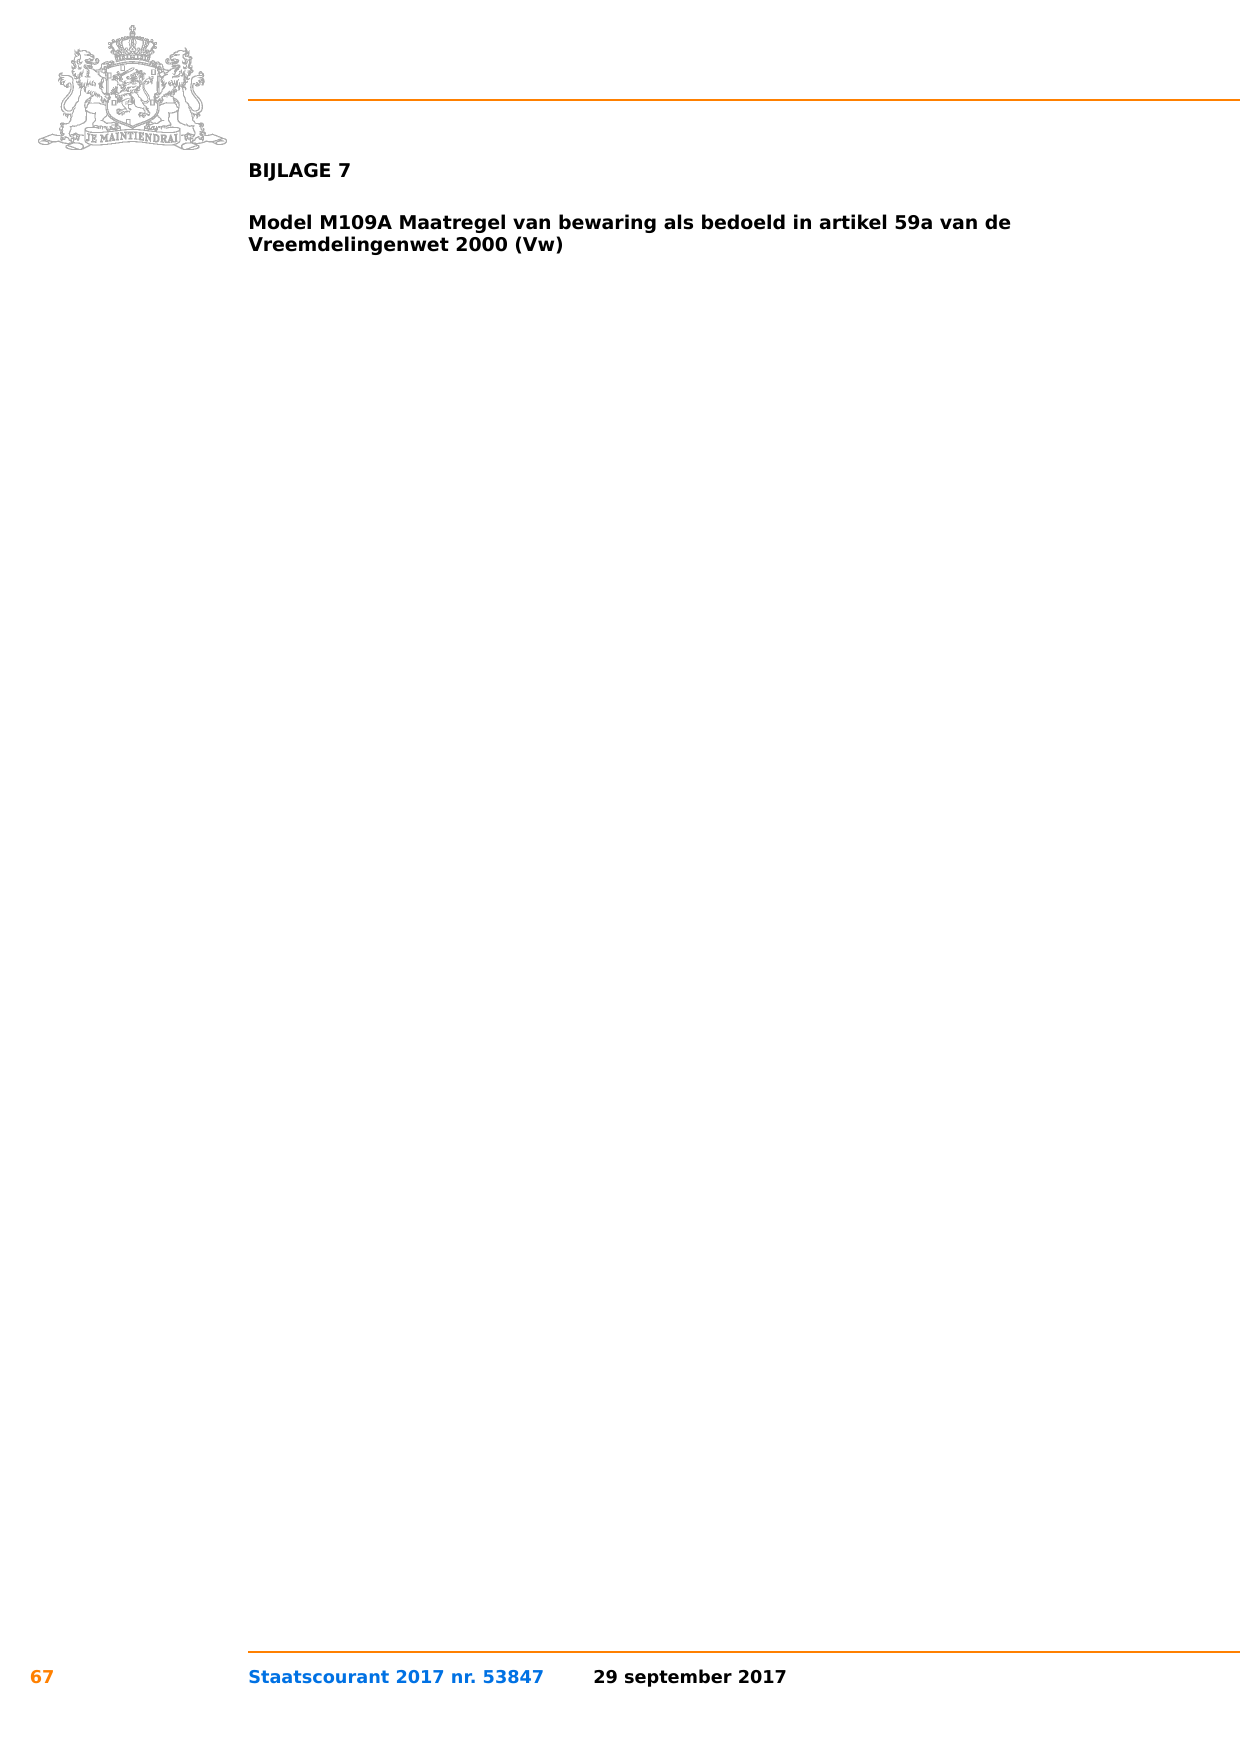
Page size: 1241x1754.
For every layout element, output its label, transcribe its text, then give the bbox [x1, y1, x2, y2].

subtitle Model M109A Maatregel van bewaring als bedoeld in artikel 59a van de Vreemdelingenwet 2000 (Vw) [248, 212, 1163, 256]
picture [38, 25, 227, 150]
subtitle BIJLAGE 7 [248, 160, 1163, 182]
